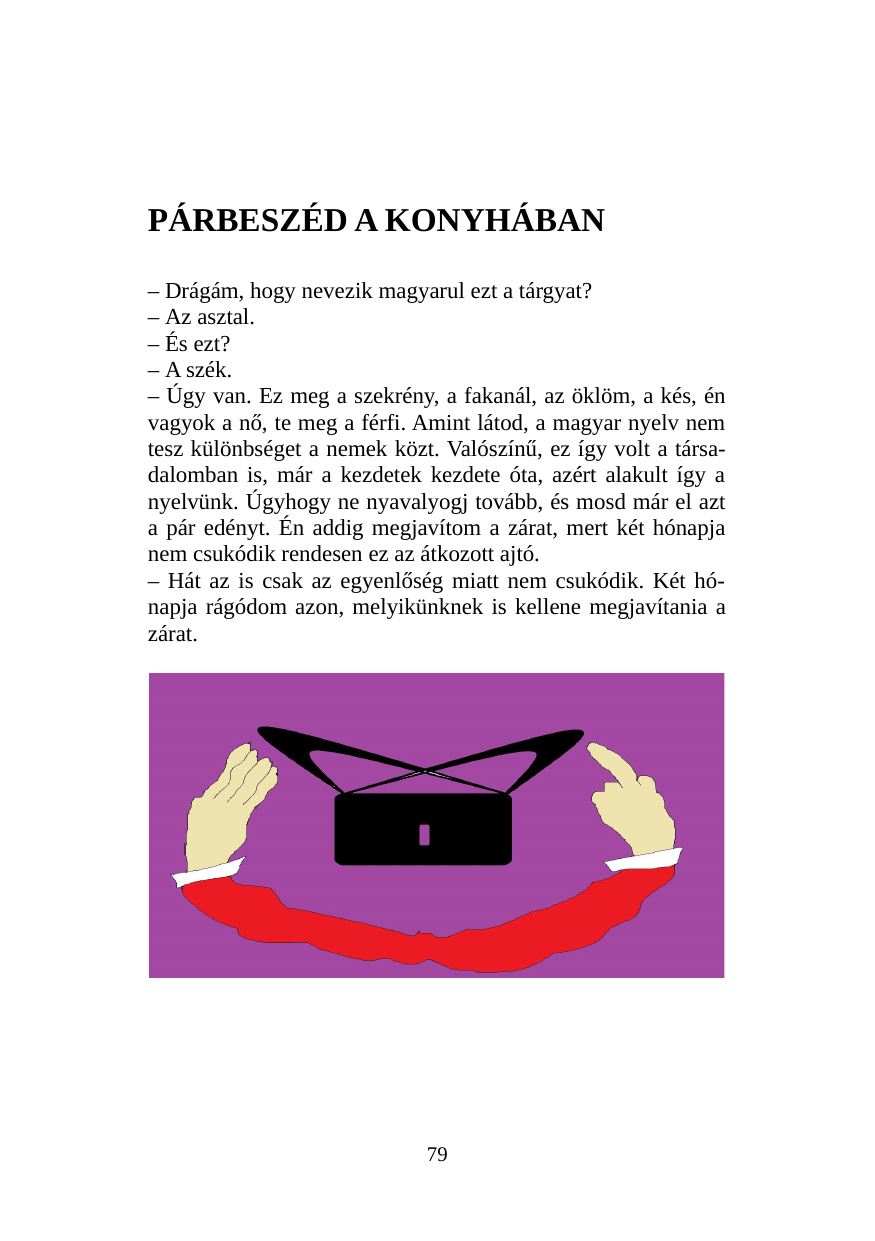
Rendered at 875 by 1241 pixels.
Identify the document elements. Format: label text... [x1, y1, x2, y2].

text PÁRBESZÉD A KONYHÁBAN [148, 200, 726, 239]
picture [149, 674, 724, 977]
text – És ezt? [148, 330, 726, 356]
text – Az asztal. [148, 303, 726, 330]
text – A szék. [148, 356, 726, 382]
text – Drágám, hogy nevezik magyarul ezt a tárgyat? [148, 277, 726, 303]
text – Hát az is csak az egyenlőség miatt nem csukódik. Két hó-napja rágódom azon, melyikünknek is kellene megjavítania a zárat. [148, 567, 726, 646]
text – Úgy van. Ez meg a szekrény, a fakanál, az öklöm, a kés, én vagyok a nő, te meg a férfi. Amint látod, a magyar nyelv nem tesz különbséget a nemek közt. Valószínű, ez így volt a társa-dalomban is, már a kezdetek kezdete óta, azért alakult így a nyelvünk. Úgyhogy ne nyavalyogj tovább, és mosd már el azt a pár edényt. Én addig megjavítom a zárat, mert két hónapja nem csukódik rendesen ez az átkozott ajtó. [148, 382, 726, 567]
